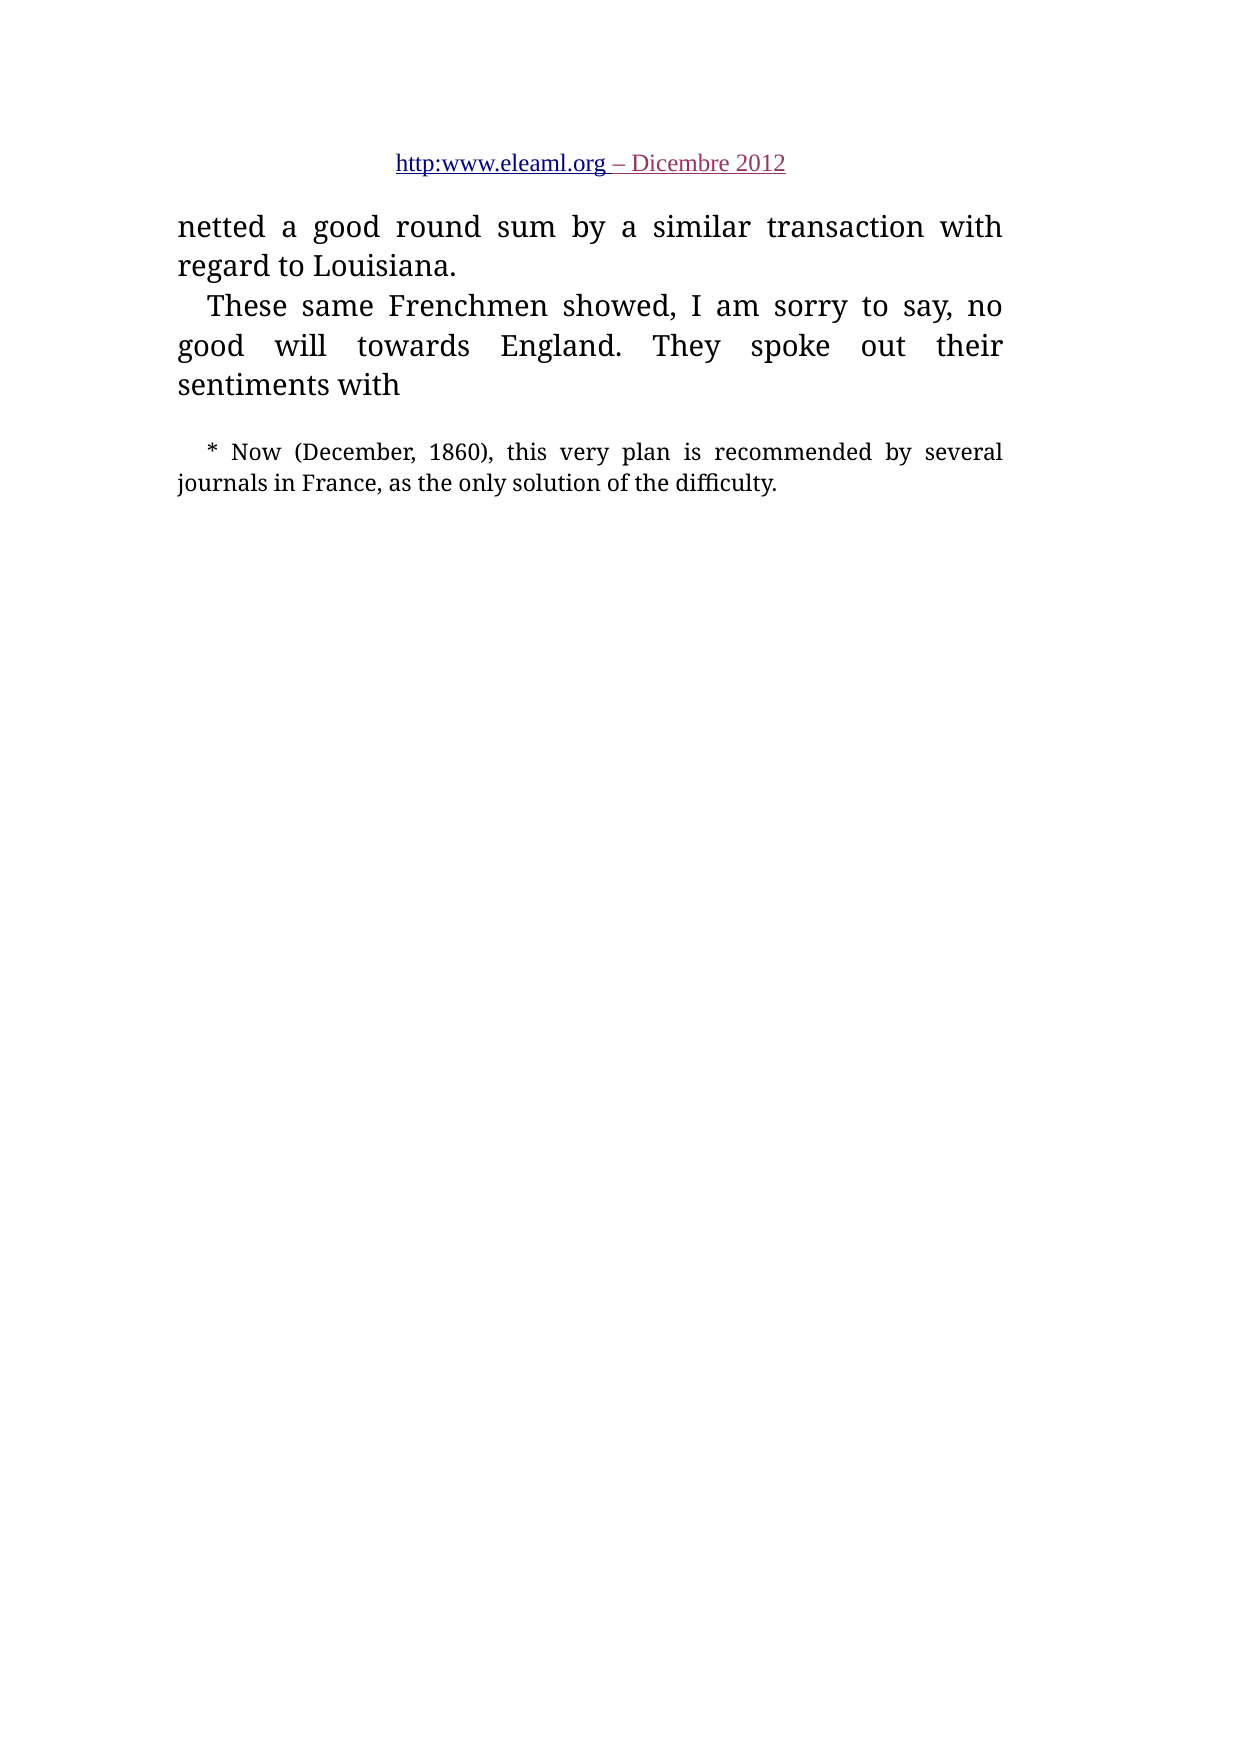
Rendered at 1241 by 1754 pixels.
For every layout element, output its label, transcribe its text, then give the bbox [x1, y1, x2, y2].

text These same Frenchmen showed, I am sorry to say, no good will towards England. They spoke out their sentiments with [177, 285, 1004, 404]
text netted a good round sum by a similar transaction with regard to Louisiana. [177, 206, 1004, 285]
text * Now (December, 1860), this very plan is recommended by several journals in France, as the only solution of the difficulty. [177, 436, 1004, 498]
